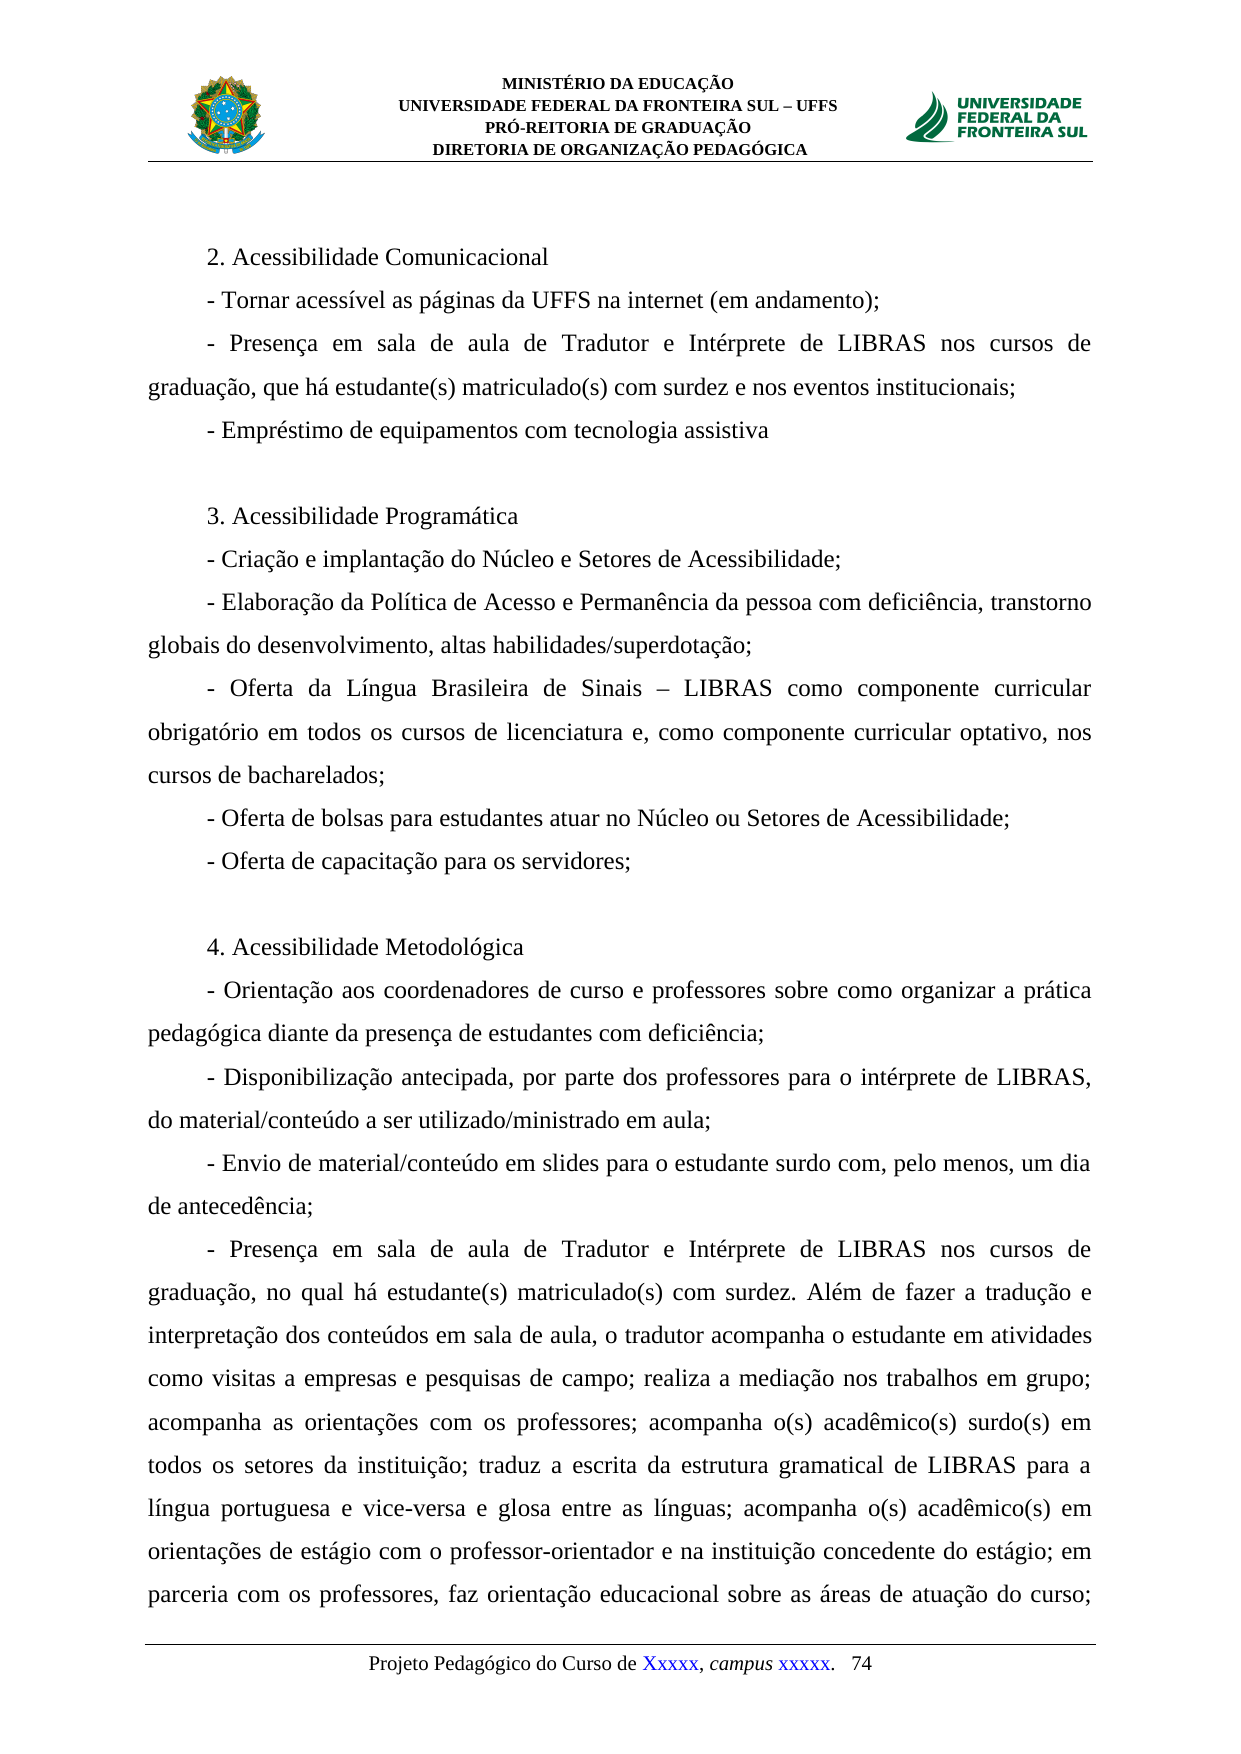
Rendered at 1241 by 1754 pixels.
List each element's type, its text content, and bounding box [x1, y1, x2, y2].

text - Disponibilização antecipada, por parte dos professores para o intérprete de LIBRAS, do material/conteúdo a ser utilizado/ministrado em aula; [148, 1062, 1093, 1133]
text - Tornar acessível as páginas da UFFS na internet (em andamento); [148, 285, 1093, 314]
text - Presença em sala de aula de Tradutor e Intérprete de LIBRAS nos cursos de graduação, no qual há estudante(s) matriculado(s) com surdez. Além de fazer a tradução e interpretação dos conteúdos em sala de aula, o tradutor acompanha o estudante em atividades como visitas a empresas e pesquisas de campo; realiza a mediação nos trabalhos em grupo; acompanha as orientações com os professores; acompanha o(s) acadêmico(s) surdo(s) em todos os setores da instituição; traduz a escrita da estrutura gramatical de LIBRAS para a língua portuguesa e vice-versa e glosa entre as línguas; acompanha o(s) acadêmico(s) em orientações de estágio com o professor-orientador e na instituição concedente do estágio; em parceria com os professores, faz orientação educacional sobre as áreas de atuação do curso; [148, 1234, 1093, 1608]
text - Oferta de bolsas para estudantes atuar no Núcleo ou Setores de Acessibilidade; [148, 803, 1093, 832]
text 4. Acessibilidade Metodológica [148, 932, 1093, 961]
picture [187, 76, 265, 154]
text - Orientação aos coordenadores de curso e professores sobre como organizar a prática pedagógica diante da presença de estudantes com deficiência; [148, 975, 1093, 1047]
text - Oferta de capacitação para os servidores; [148, 846, 1093, 875]
text - Elaboração da Política de Acesso e Permanência da pessoa com deficiência, transtorno globais do desenvolvimento, altas habilidades/superdotação; [148, 587, 1093, 659]
text - Empréstimo de equipamentos com tecnologia assistiva [148, 415, 1093, 443]
text - Oferta da Língua Brasileira de Sinais – LIBRAS como componente curricular obrigatório em todos os cursos de licenciatura e, como componente curricular optativo, nos cursos de bacharelados; [148, 673, 1093, 788]
text 3. Acessibilidade Programática [148, 501, 1093, 530]
text - Presença em sala de aula de Tradutor e Intérprete de LIBRAS nos cursos de graduação, que há estudante(s) matriculado(s) com surdez e nos eventos institucionais; [148, 328, 1093, 400]
text - Envio de material/conteúdo em slides para o estudante surdo com, pelo menos, um dia de antecedência; [148, 1148, 1093, 1220]
picture [903, 90, 1090, 146]
text 2. Acessibilidade Comunicacional [148, 242, 1093, 271]
text - Criação e implantação do Núcleo e Setores de Acessibilidade; [148, 544, 1093, 573]
